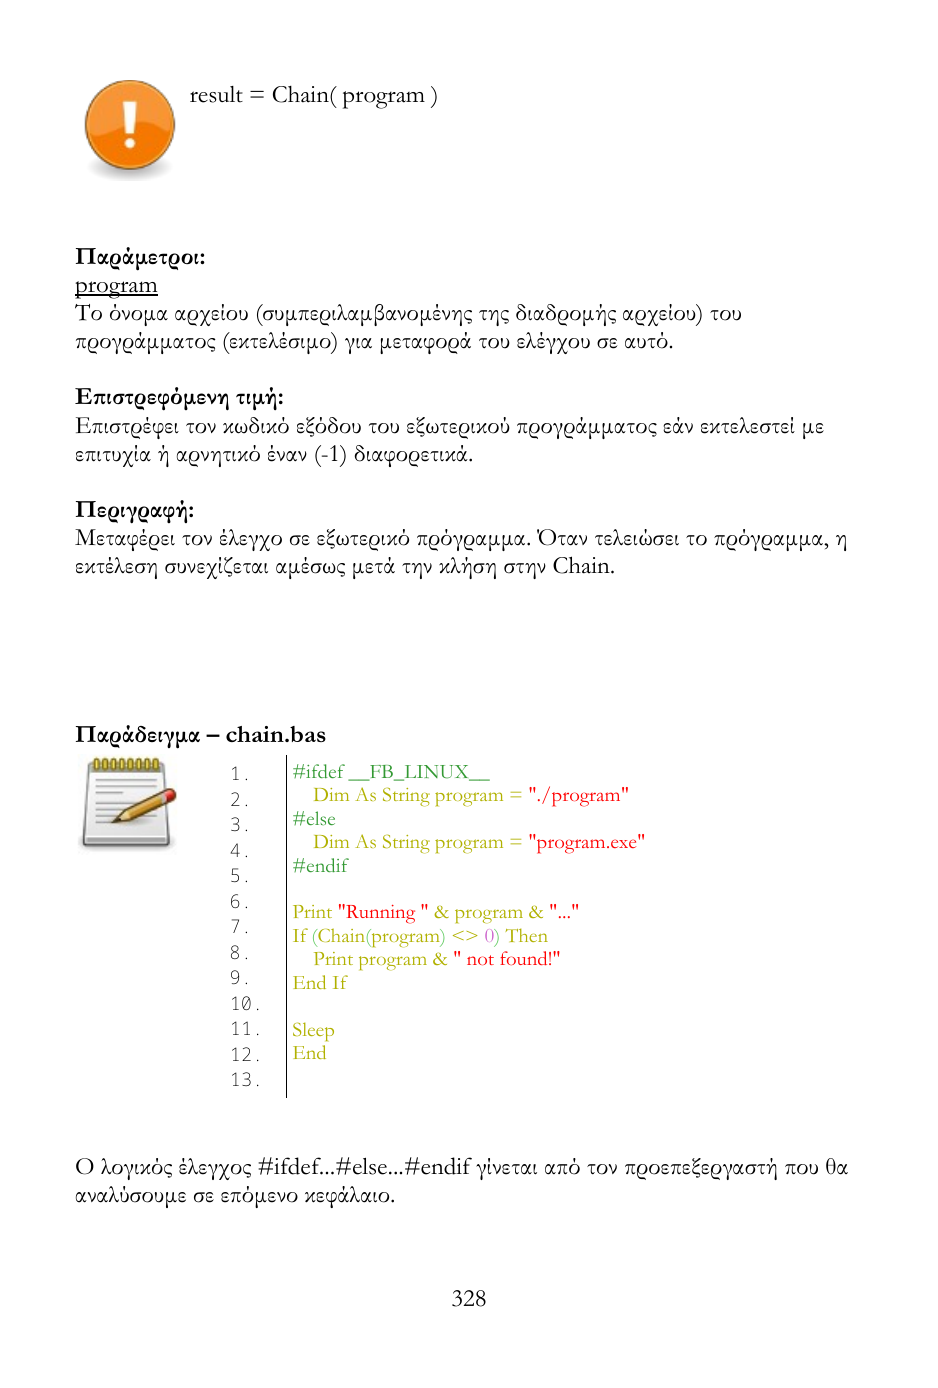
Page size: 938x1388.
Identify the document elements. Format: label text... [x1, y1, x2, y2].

text Το όνομα αρχείου (συμπεριλαμβανομένης της διαδρομής αρχείου) του προγράμματος (εκτελέσιμο) για μεταφορά του ελέγχου σε αυτό. [75, 299, 862, 355]
text Περιγραφή: [75, 496, 862, 524]
text Επιστρεφόμενη τιμή: [75, 383, 862, 411]
table_header result = Chain( program ) [184, 75, 863, 214]
text Επιστρέφει τον κωδικό εξόδου του εξωτερικού προγράμματος εάν εκτελεστεί με επιτυχία ή αρνητικό έναν (-1) διαφορετικά. [75, 411, 862, 468]
text Παράδειγμα – chain.bas [75, 721, 862, 749]
table_header [186, 755, 286, 1098]
picture [77, 754, 178, 855]
text program [75, 271, 862, 299]
table_header #ifdef __FB_LINUX__ Dim As String program = "./program" #else Dim As String program = "program.exe" #endif Print "Running " & program & "..." If (Chain(program) <> 0) Then Print program & " not found!" End If Sleep End [287, 755, 857, 1098]
text Παράμετροι: [75, 243, 862, 271]
table_header [75, 75, 183, 214]
text Μεταφέρει τον έλεγχο σε εξωτερικό πρόγραμμα. Όταν τελειώσει το πρόγραμμα, η εκτέλεση συνεχίζεται αμέσως μετά την κλήση στην Chain. [75, 524, 862, 580]
picture [79, 80, 180, 181]
table_header [180, 749, 863, 1125]
text Ο λογικός έλεγχος #ifdef...#else...#endif γίνεται από τον προεπεξεργαστή που θα αναλύσουμε σε επόμενο κεφάλαιο. [75, 1153, 862, 1209]
table_header [75, 749, 180, 1125]
